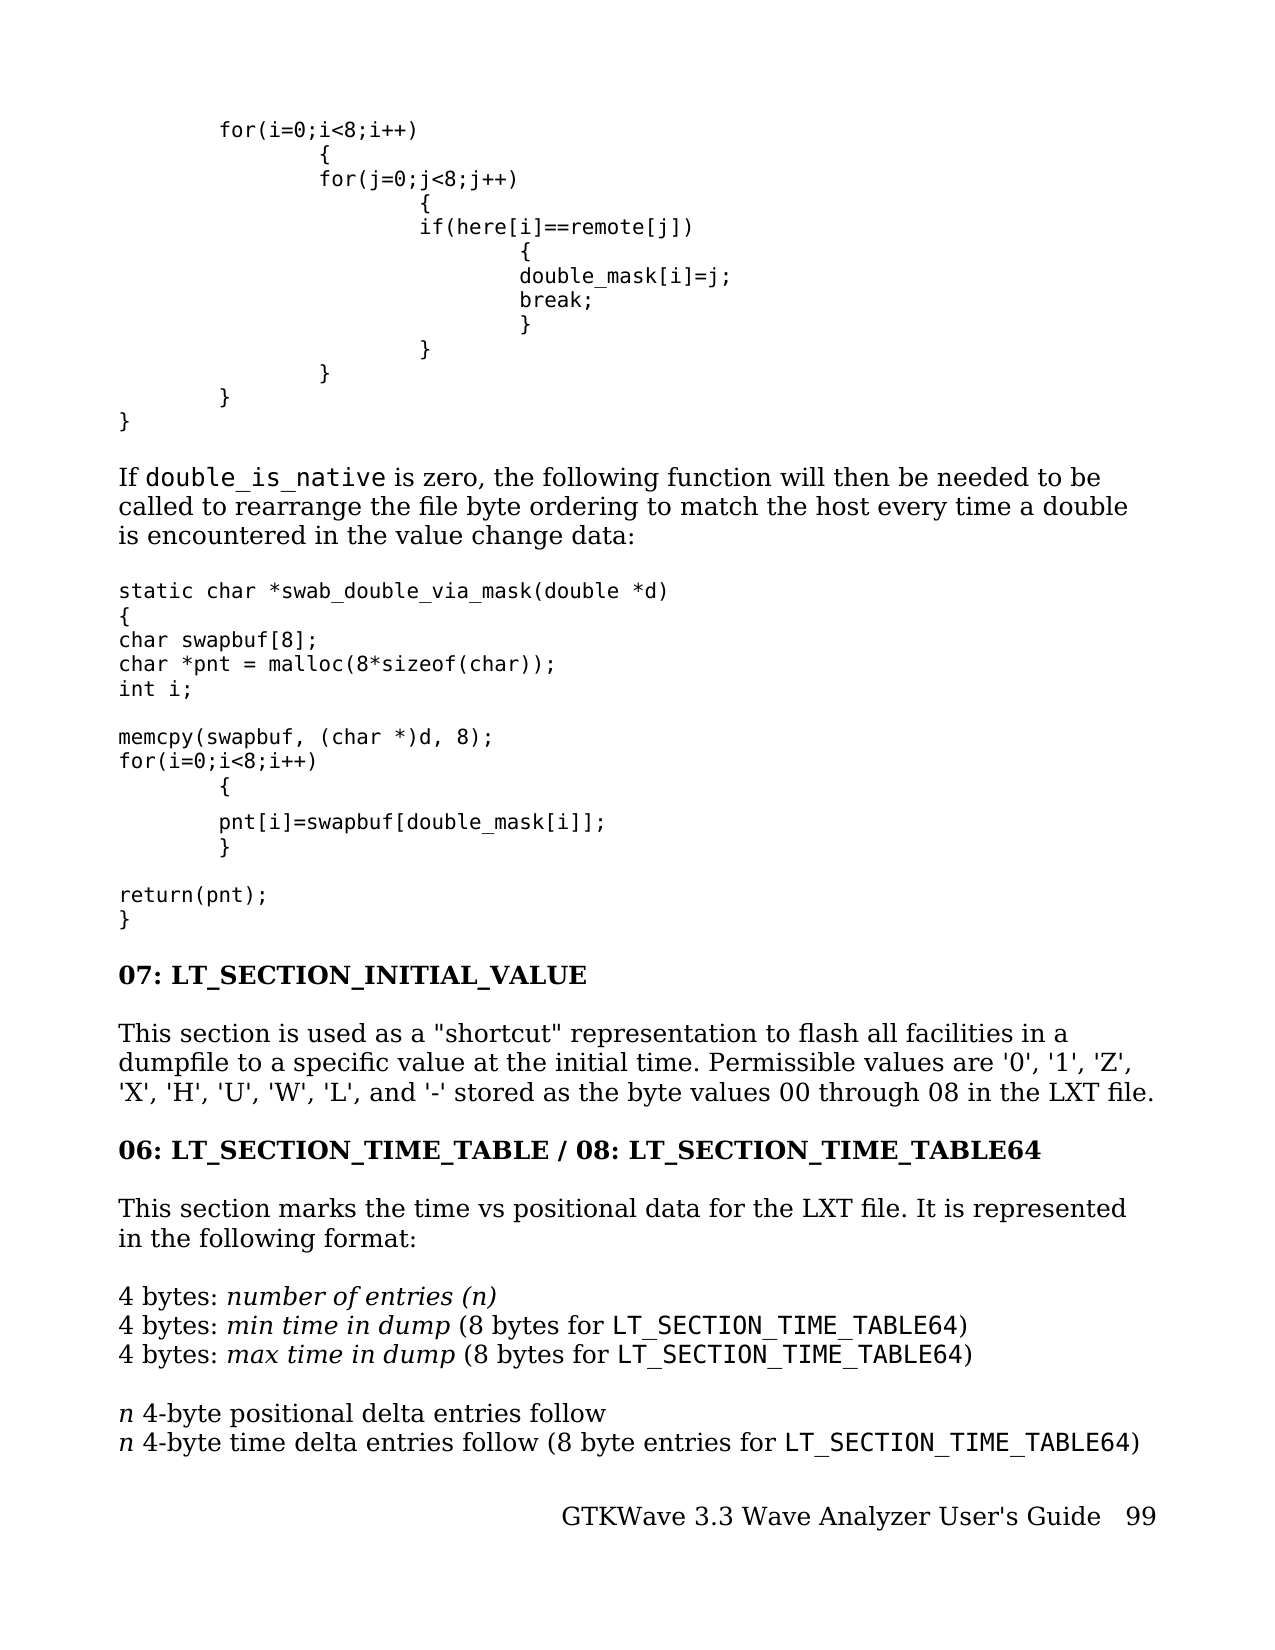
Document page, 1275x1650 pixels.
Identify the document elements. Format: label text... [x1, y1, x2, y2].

text This section is used as a "shortcut" representation to flash all facilities in a dumpfile to a specific value at the initial time. Permissible values are '0', '1', 'Z', 'X', 'H', 'U', 'W', 'L', and '-' stored as the byte values 00 through 08 in the LXT file. [118, 990, 1157, 1107]
text 07: LT_SECTION_INITIAL_VALUE [118, 932, 1157, 990]
text pnt[i]=swapbuf[double_mask[i]]; } return(pnt); } [118, 810, 1157, 932]
text for(i=0;i<8;i++) { for(j=0;j<8;j++) { if(here[i]==remote[j]) { double_mask[i]=j; break; } } } } } If double_is_native is zero, the following function will then be needed to be called to rearrange the file byte ordering to match the host every time a double is encountered in the value change data: static char *swab_double_via_mask(double *d) { char swapbuf[8]; char *pnt = malloc(8*sizeof(char)); int i; memcpy(swapbuf, (char *)d, 8); for(i=0;i<8;i++) { [118, 118, 1157, 798]
text 06: LT_SECTION_TIME_TABLE / 08: LT_SECTION_TIME_TABLE64 This section marks the time vs positional data for the LXT file. It is represented in the following format: 4 bytes: number of entries (n) 4 bytes: min time in dump (8 bytes for LT_SECTION_TIME_TABLE64) 4 bytes: max time in dump (8 bytes for LT_SECTION_TIME_TABLE64) n 4-byte positional delta entries follow n 4-byte time delta entries follow (8 byte entries for LT_SECTION_TIME_TABLE64) [118, 1107, 1157, 1457]
